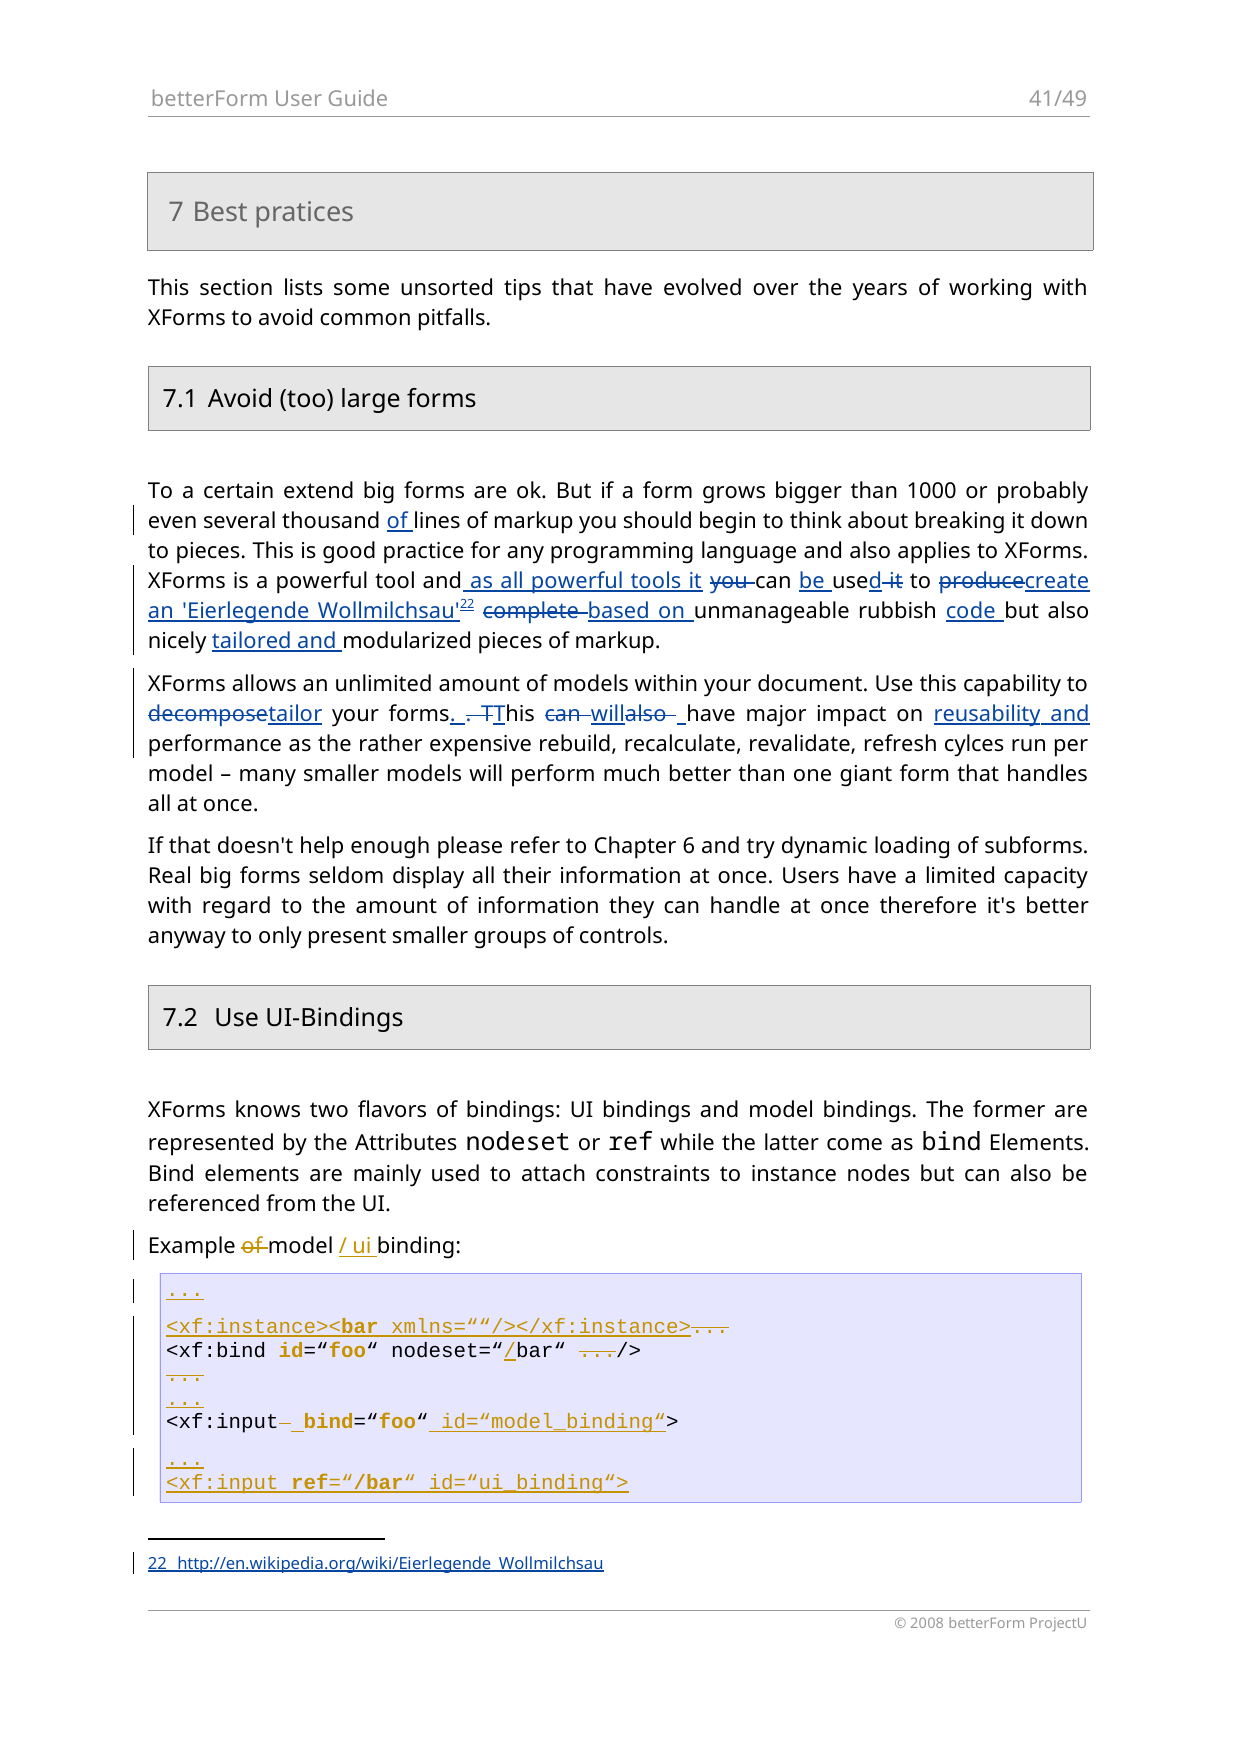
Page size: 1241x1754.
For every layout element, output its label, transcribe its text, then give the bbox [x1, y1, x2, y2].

text XForms knows two flavors of bindings: UI bindings and model bindings. The former are represented by the Attributes nodeset or ref while the latter come as bind Elements. Bind elements are mainly used to attach constraints to instance nodes but can also be referenced from the UI. [148, 1094, 1090, 1218]
text http://en.wikipedia.org/wiki/Eierlegende_Wollmilchsau [148, 1552, 1093, 1574]
text ... [161, 1274, 1081, 1303]
text ... <xf:input ref=“/bar“ id=“ui_binding“> ... [161, 1442, 1081, 1502]
subtitle Use UI-Bindings [149, 986, 1090, 1049]
text XForms allows an unlimited amount of models within your document. Use this capability to tailor your forms. This will have major impact on reusability and performance as the rather expensive rebuild, recalculate, revalidate, refresh cylces run per model – many smaller models will perform much better than one giant form that handles all at once. [148, 668, 1090, 818]
text <xf:instance><bar xmlns=““/></xf:instance> <xf:bind id=“foo“ nodeset=“/bar“ /> ... <xf:input bind=“foo“ id=“model_binding“> [161, 1309, 1081, 1435]
text This section lists some unsorted tips that have evolved over the years of working with XForms to avoid common pitfalls. [148, 271, 1090, 331]
subtitle Best pratices [148, 173, 1093, 250]
subtitle Avoid (too) large forms [149, 367, 1090, 430]
text To a certain extend big forms are ok. But if a form grows bigger than 1000 or probably even several thousand of lines of markup you should begin to think about breaking it down to pieces. This is good practice for any programming language and also applies to XForms. XForms is a powerful tool and as all powerful tools it can be used to create an 'Eierlegende Wollmilchsau' based on unmanageable rubbish code but also nicely tailored and modularized pieces of markup. [148, 475, 1090, 655]
text If that doesn't help enough please refer to Chapter 6 and try dynamic loading of subforms. Real big forms seldom display all their information at once. Users have a limited capacity with regard to the amount of information they can handle at once therefore it's better anyway to only present smaller groups of controls. [148, 830, 1090, 950]
text Example model / ui binding: [148, 1230, 1090, 1260]
